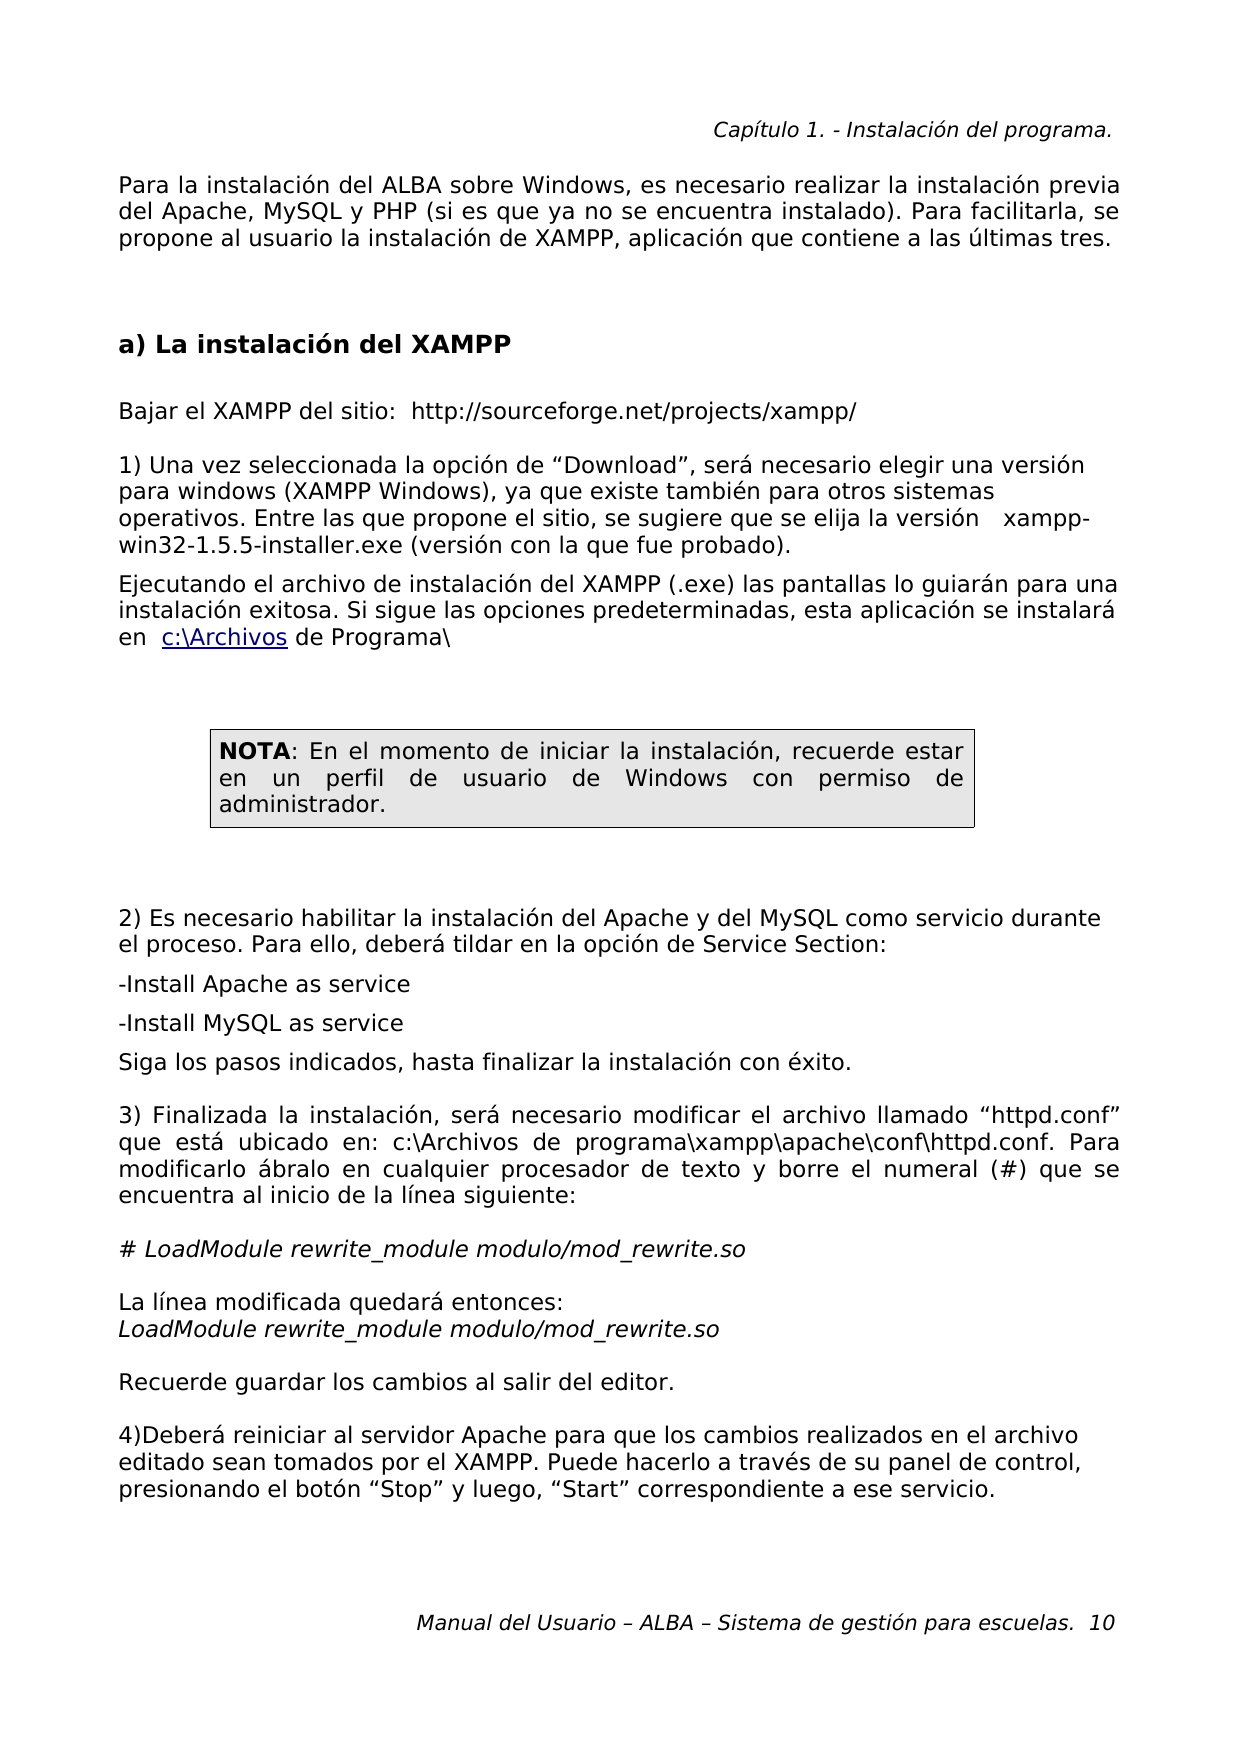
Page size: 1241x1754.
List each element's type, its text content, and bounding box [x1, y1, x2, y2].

text Bajar el XAMPP del sitio: http://sourceforge.net/projects/xampp/ [118, 398, 1122, 425]
text LoadModule rewrite_module modulo/mod_rewrite.so [118, 1316, 1122, 1342]
text NOTA: En el momento de iniciar la instalación, recuerde estar en un perfil de usuario de Windows con permiso de administrador. [218, 738, 965, 818]
text Siga los pasos indicados, hasta finalizar la instalación con éxito. [118, 1049, 1122, 1076]
subtitle a) La instalación del XAMPP [118, 330, 1122, 359]
text 2) Es necesario habilitar la instalación del Apache y del MySQL como servicio durante el proceso. Para ello, deberá tildar en la opción de Service Section: [118, 905, 1122, 958]
text -Install MySQL as service [118, 1010, 1122, 1037]
text La línea modificada quedará entonces: [118, 1289, 1122, 1316]
text Para la instalación del ALBA sobre Windows, es necesario realizar la instalación previa del Apache, MySQL y PHP (si es que ya no se encuentra instalado). Para facilitarla, se propone al usuario la instalación de XAMPP, aplicación que contiene a las últimas tres. [118, 172, 1122, 252]
text Recuerde guardar los cambios al salir del editor. [118, 1369, 1122, 1396]
text # LoadModule rewrite_module modulo/mod_rewrite.so [118, 1236, 1122, 1289]
text 4)Deberá reiniciar al servidor Apache para que los cambios realizados en el archivo editado sean tomados por el XAMPP. Puede hacerlo a través de su panel de control, presionando el botón “Stop” y luego, “Start” correspondiente a ese servicio. [118, 1422, 1122, 1502]
text Ejecutando el archivo de instalación del XAMPP (.exe) las pantallas lo guiarán para una instalación exitosa. Si sigue las opciones predeterminadas, esta aplicación se instalará en c:\Archivos de Programa\ [118, 571, 1122, 651]
text 3) Finalizada la instalación, será necesario modificar el archivo llamado “httpd.conf” que está ubicado en: c:\Archivos de programa\xampp\apache\conf\httpd.conf. Para modificarlo ábralo en cualquier procesador de texto y borre el numeral (#) que se encuentra al inicio de la línea siguiente: [118, 1102, 1122, 1209]
text 1) Una vez seleccionada la opción de “Download”, será necesario elegir una versión para windows (XAMPP Windows), ya que existe también para otros sistemas operativos. Entre las que propone el sitio, se sugiere que se elija la versión xampp-win32-1.5.5-installer.exe (versión con la que fue probado). [118, 452, 1122, 558]
text -Install Apache as service [118, 971, 1122, 997]
